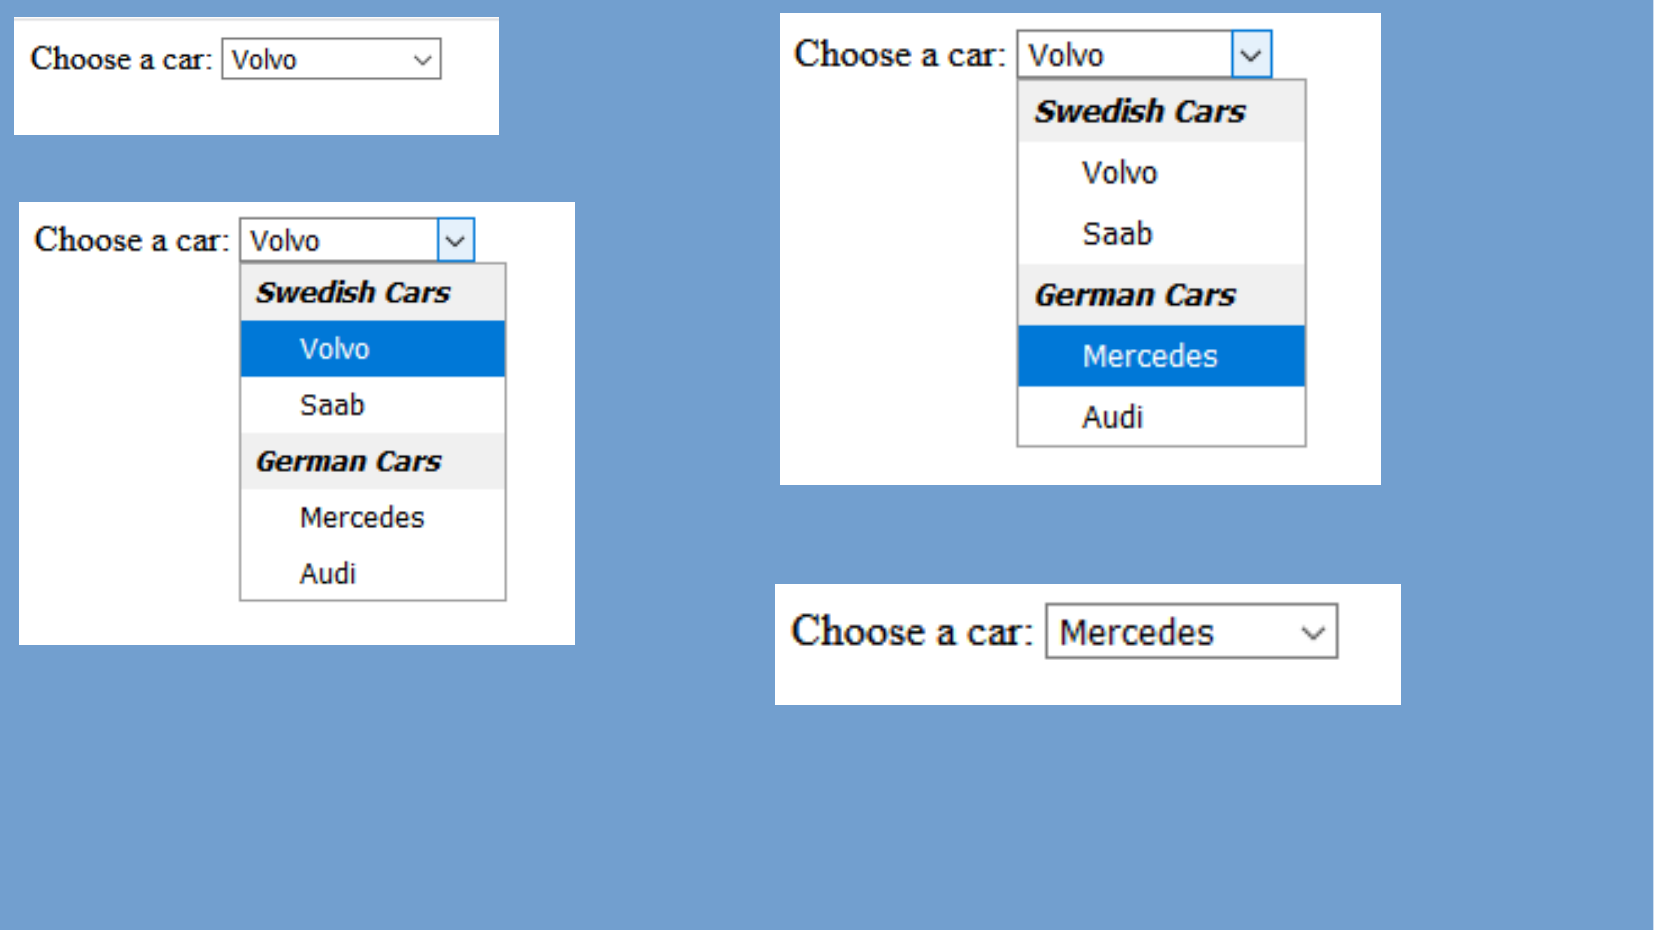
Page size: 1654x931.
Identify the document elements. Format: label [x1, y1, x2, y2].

picture [14, 17, 499, 136]
picture [19, 202, 575, 646]
picture [775, 584, 1401, 706]
picture [780, 13, 1381, 485]
